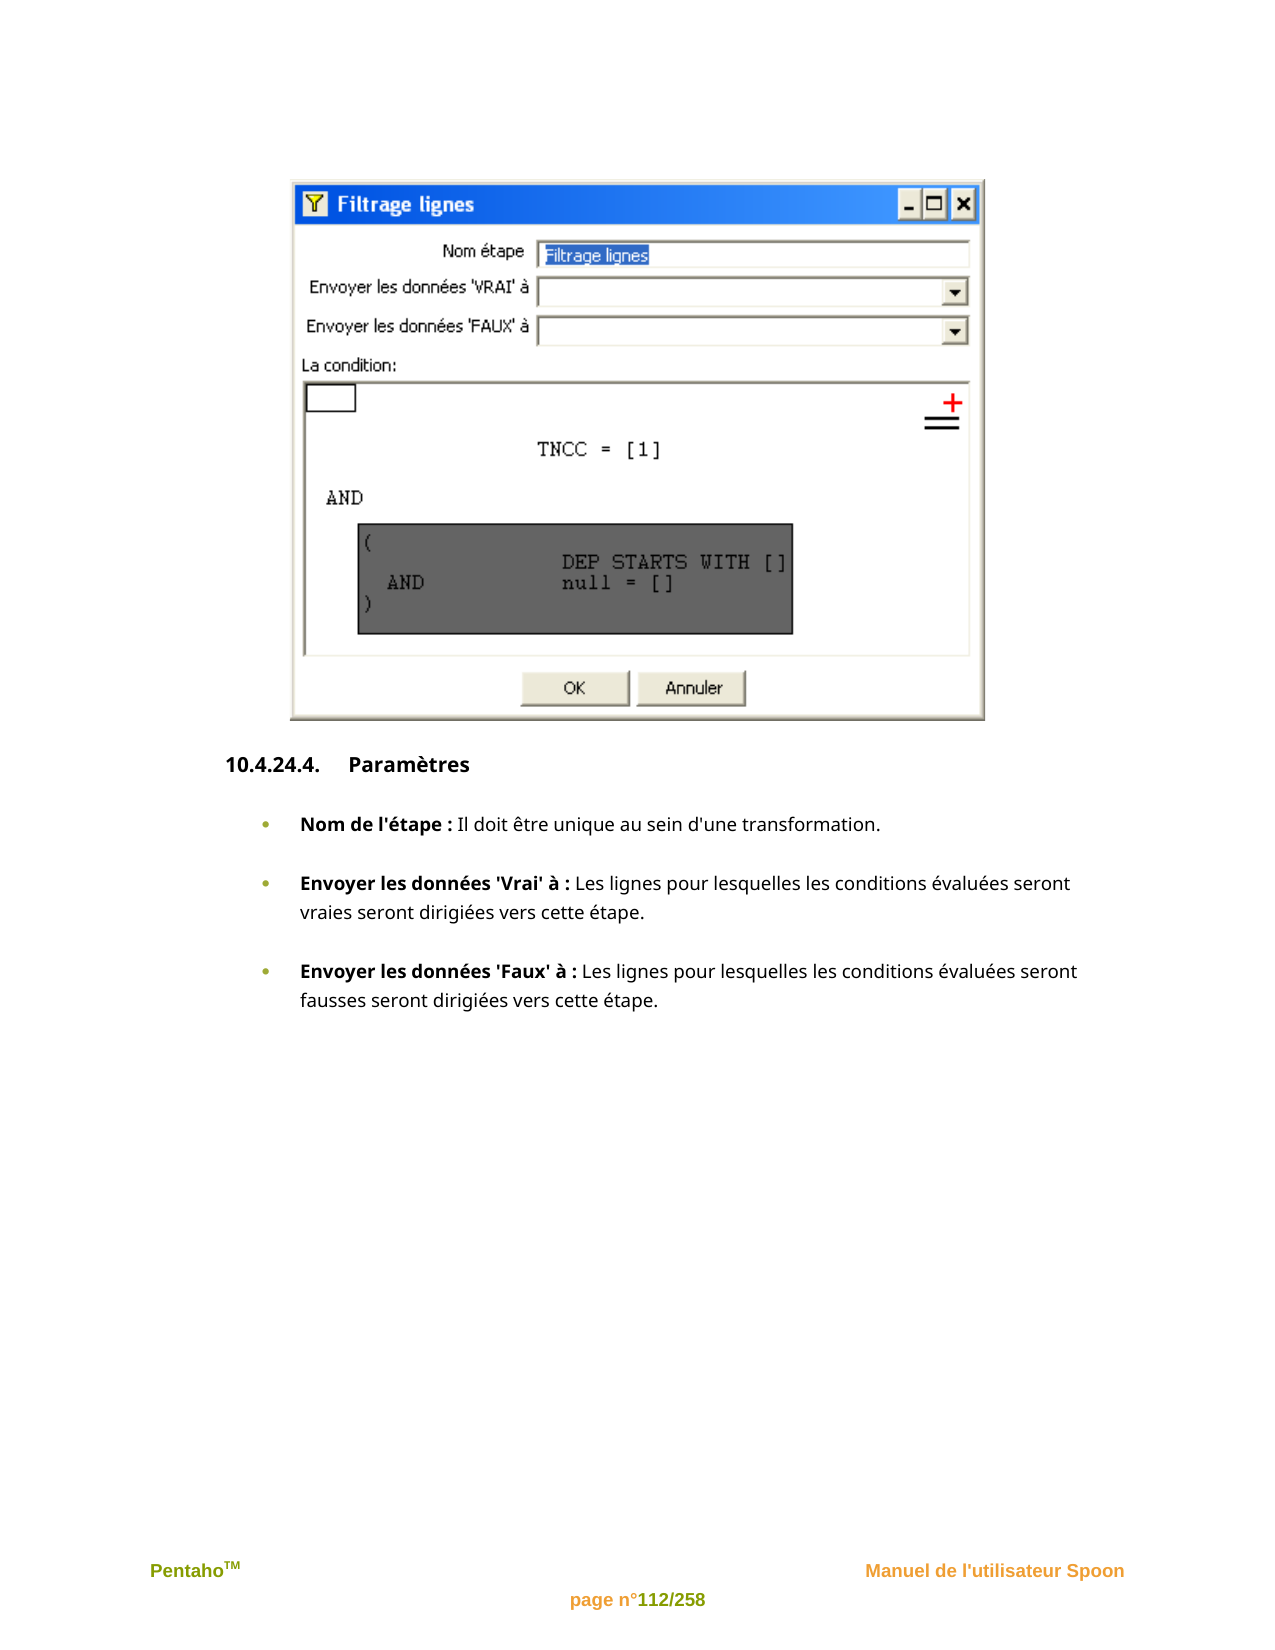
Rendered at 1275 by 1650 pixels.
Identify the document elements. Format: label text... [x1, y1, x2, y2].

list Envoyer les données 'Vrai' à : Les lignes pour lesquelles les conditions évaluées seront vraies seront dirigiées vers cette étape. [262, 867, 1125, 925]
list Nom de l'étape : Il doit être unique au sein d'une transformation. [262, 808, 1125, 837]
picture [289, 179, 986, 721]
list Envoyer les données 'Faux' à : Les lignes pour lesquelles les conditions évaluées seront fausses seront dirigiées vers cette étape. [262, 955, 1125, 1013]
subtitle Paramètres [225, 150, 1125, 779]
